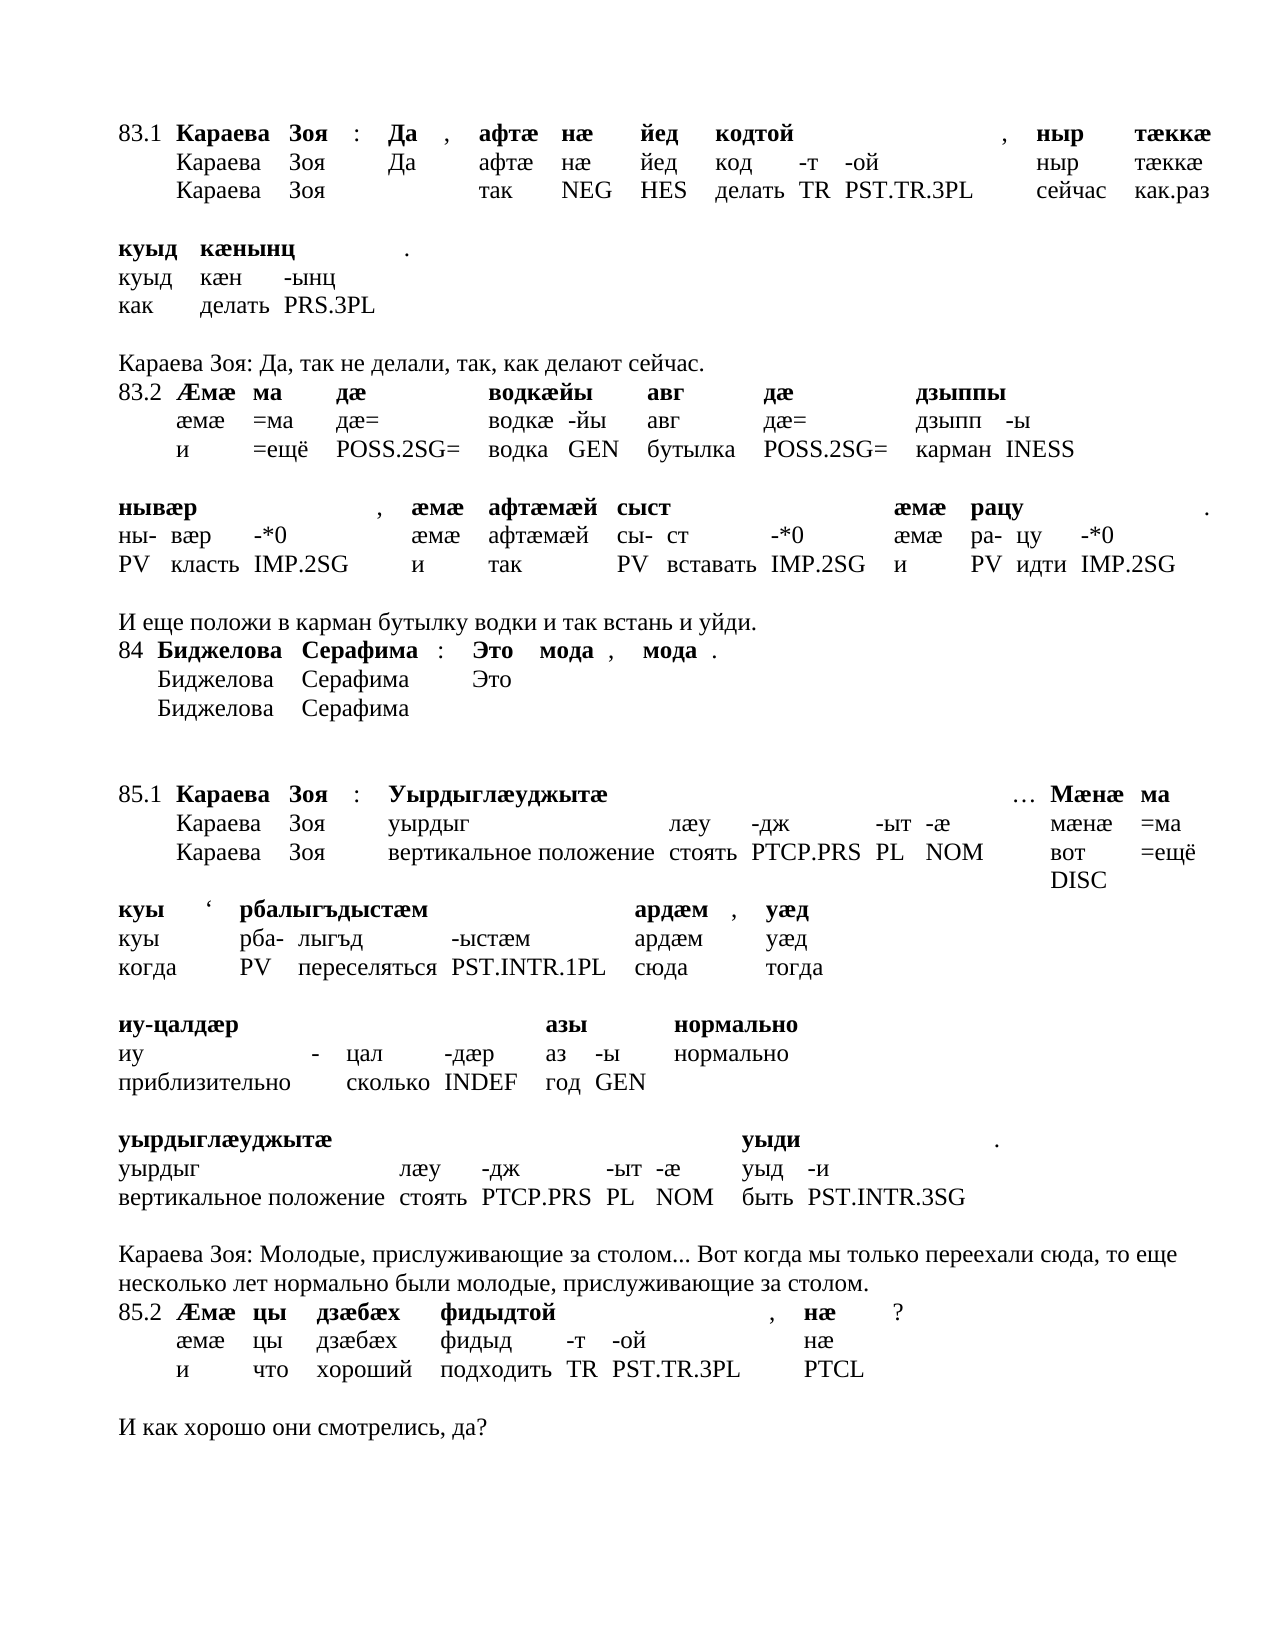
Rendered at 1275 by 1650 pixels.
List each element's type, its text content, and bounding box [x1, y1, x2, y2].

text -ыт [875, 808, 912, 837]
text сы- [617, 521, 653, 549]
text кодтой [715, 118, 988, 147]
text сюда [634, 952, 703, 981]
text бутылка [647, 434, 736, 463]
text -и [807, 1153, 966, 1182]
text -ынц [283, 262, 376, 291]
text когда [118, 952, 177, 981]
text INESS [1005, 434, 1075, 463]
text Æмæ [176, 1297, 239, 1326]
text лыгъд [298, 923, 437, 952]
text PRS.3PL [283, 291, 376, 319]
text авг [647, 406, 736, 434]
text PTCL [804, 1354, 865, 1383]
text и [176, 434, 225, 463]
text æмæ [411, 521, 461, 549]
text куыд [118, 233, 186, 262]
text . [404, 233, 425, 262]
text NOM [925, 837, 984, 866]
text Да [388, 147, 416, 176]
text год [545, 1067, 581, 1096]
text . [1203, 492, 1224, 521]
text Зоя [289, 837, 325, 866]
text нæ [804, 1326, 865, 1354]
text , [1001, 118, 1022, 147]
text TR [566, 1354, 598, 1383]
text 83.1 [118, 118, 162, 147]
text мæнæ [1050, 808, 1113, 837]
text Уырдыглæуджытæ [388, 779, 998, 808]
text -ы [595, 1038, 646, 1067]
text IMP.2SG [1081, 549, 1176, 578]
text вставать [667, 549, 757, 578]
text ма [253, 377, 322, 406]
text дзыпп [916, 406, 992, 434]
text хороший [316, 1354, 412, 1383]
text нæ [804, 1297, 879, 1326]
text TR [799, 176, 831, 204]
text æмæ [893, 521, 943, 549]
text -ыстæм [451, 923, 607, 952]
text Караева [176, 779, 275, 808]
text дæ [763, 377, 902, 406]
text ныр [1036, 118, 1121, 147]
text переселяться [298, 952, 437, 981]
text авг [647, 377, 749, 406]
text нæ [561, 118, 626, 147]
text азы [545, 1009, 660, 1038]
text сыст [617, 492, 880, 521]
text æмæ [176, 406, 225, 434]
text 85.2 [118, 1297, 162, 1326]
text -ыт [606, 1153, 642, 1182]
text нормально [674, 1038, 789, 1067]
text ма [1140, 779, 1210, 808]
text ? [892, 1297, 913, 1326]
text Зоя [289, 779, 339, 808]
text ныр [1036, 147, 1107, 176]
text =ма [253, 406, 308, 434]
text рацу [970, 492, 1190, 521]
text INDEF [444, 1067, 518, 1096]
text водкæ [488, 406, 554, 434]
text рбалыгъдыстæм [239, 894, 621, 923]
text POSS.2SG= [763, 434, 888, 463]
text Серафима [301, 664, 409, 693]
text нывæр [118, 492, 363, 521]
text ардæм [634, 923, 703, 952]
text Караева [176, 808, 261, 837]
text -ы [1005, 406, 1075, 434]
text стоять [669, 837, 737, 866]
text DISC [1050, 866, 1127, 894]
text дзæбæх [316, 1326, 412, 1354]
text карман [916, 434, 992, 463]
text фидыд [440, 1326, 552, 1354]
text цы [253, 1297, 303, 1326]
text нæ [561, 147, 612, 176]
text Караева [176, 837, 261, 866]
text дæ= [763, 406, 888, 434]
text PV [118, 549, 157, 578]
text ардæм [634, 894, 717, 923]
text куы [118, 923, 177, 952]
text Биджелова [157, 636, 288, 664]
text =ещё [253, 434, 308, 463]
text -*0 [1081, 521, 1176, 549]
text IMP.2SG [253, 549, 349, 578]
text Биджелова [157, 693, 274, 722]
text лæу [669, 808, 737, 837]
text Караева [176, 176, 261, 204]
text И еще положи в карман бутылку водки и так встань и уйди. [118, 607, 1249, 636]
text кæнынц [200, 233, 390, 262]
text подходить [440, 1354, 552, 1383]
text =ещё [1140, 837, 1196, 866]
text мода [643, 636, 697, 664]
text йед [640, 147, 687, 176]
text сколько [346, 1067, 430, 1096]
text афтæ [478, 147, 533, 176]
text что [253, 1354, 289, 1383]
text как [118, 291, 172, 319]
text , [769, 1297, 790, 1326]
text афтæмæй [488, 521, 589, 549]
text 83.2 [118, 377, 162, 406]
text уыд [742, 1153, 794, 1182]
text æмæ [411, 492, 474, 521]
text … [1011, 779, 1036, 808]
text уыди [742, 1124, 980, 1153]
text -*0 [253, 521, 349, 549]
text и [893, 549, 943, 578]
text -ой [844, 147, 974, 176]
text -йы [568, 406, 619, 434]
text NOM [656, 1182, 714, 1211]
text водкæйы [488, 377, 633, 406]
text : [437, 636, 458, 664]
text дæ [336, 377, 474, 406]
text нормально [674, 1009, 803, 1038]
text -т [799, 147, 831, 176]
text иу [118, 1038, 297, 1067]
text æмæ [893, 492, 957, 521]
text приблизительно [118, 1067, 297, 1096]
text афтæмæй [488, 492, 603, 521]
text Серафима [301, 693, 409, 722]
text -æ [656, 1153, 714, 1182]
text PV [617, 549, 653, 578]
text дзыппы [916, 377, 1089, 406]
text и [411, 549, 461, 578]
text Биджелова [157, 664, 274, 693]
text вæр [171, 521, 240, 549]
text тогда [766, 952, 823, 981]
text вертикальное положение [388, 837, 655, 866]
text ‘ [204, 894, 226, 923]
text GEN [568, 434, 619, 463]
text Зоя [289, 118, 339, 147]
text уырдыглæуджытæ [118, 1124, 728, 1153]
text ра- [970, 521, 1002, 549]
text мода [539, 636, 594, 664]
text цу [1016, 521, 1067, 549]
text стоять [399, 1182, 468, 1211]
text делать [715, 176, 785, 204]
text цал [346, 1038, 430, 1067]
text NEG [561, 176, 612, 204]
text афтæ [478, 118, 547, 147]
text Это [472, 636, 526, 664]
text IMP.2SG [771, 549, 866, 578]
text Это [472, 664, 512, 693]
text PV [970, 549, 1002, 578]
text -æ [925, 808, 984, 837]
text , [731, 894, 752, 923]
text -дж [751, 808, 862, 837]
text =ма [1140, 808, 1196, 837]
text фидыдтой [440, 1297, 755, 1326]
text PL [606, 1182, 642, 1211]
text Караева Зоя: Да, так не делали, так, как делают сейчас. [118, 348, 1249, 377]
text Зоя [289, 176, 325, 204]
text , [444, 118, 465, 147]
text делать [200, 291, 270, 319]
text И как хорошо они смотрелись, да? [118, 1412, 1249, 1441]
text : [353, 779, 374, 808]
text , [376, 492, 397, 521]
text так [478, 176, 533, 204]
text йед [640, 118, 701, 147]
text -ой [612, 1326, 741, 1354]
text рба- [239, 923, 284, 952]
text Зоя [289, 808, 325, 837]
text и [176, 1354, 225, 1383]
text как.раз [1134, 176, 1209, 204]
text цы [253, 1326, 289, 1354]
text : [353, 118, 374, 147]
text Мæнæ [1050, 779, 1127, 808]
text Караева Зоя: Молодые, прислуживающие за столом... Вот когда мы только переехали сюда, то еще несколько лет нормально были молодые, прислуживающие за столом. [118, 1239, 1249, 1297]
text дзæбæх [316, 1297, 426, 1326]
text дæ= [336, 406, 461, 434]
text лæу [399, 1153, 468, 1182]
text , [608, 636, 629, 664]
text код [715, 147, 785, 176]
text POSS.2SG= [336, 434, 461, 463]
text быть [742, 1182, 794, 1211]
text вот [1050, 837, 1113, 866]
text Æмæ [176, 377, 239, 406]
text аз [545, 1038, 581, 1067]
text класть [171, 549, 240, 578]
text -*0 [771, 521, 866, 549]
text PL [875, 837, 912, 866]
text - [311, 1038, 332, 1067]
text тæккæ [1134, 147, 1209, 176]
text так [488, 549, 589, 578]
text Зоя [289, 147, 325, 176]
text уырдыг [118, 1153, 385, 1182]
text PST.INTR.3SG [807, 1182, 966, 1211]
text водка [488, 434, 554, 463]
text HES [640, 176, 687, 204]
text уырдыг [388, 808, 655, 837]
text уæд [766, 923, 823, 952]
text PV [239, 952, 284, 981]
text æмæ [176, 1326, 225, 1354]
text 85.1 [118, 779, 162, 808]
text сейчас [1036, 176, 1107, 204]
text иу-цалдæр [118, 1009, 532, 1038]
text уæд [766, 894, 837, 923]
text Караева [176, 147, 261, 176]
text куы [118, 894, 191, 923]
text Караева [176, 118, 275, 147]
text -дæр [444, 1038, 518, 1067]
text Серафима [301, 636, 423, 664]
text 84 [118, 636, 143, 664]
text тæккæ [1134, 118, 1223, 147]
text PTCP.PRS [751, 837, 862, 866]
text PTCP.PRS [481, 1182, 592, 1211]
text -т [566, 1326, 598, 1354]
text ны- [118, 521, 157, 549]
text идти [1016, 549, 1067, 578]
text . [993, 1124, 1014, 1153]
text PST.TR.3PL [612, 1354, 741, 1383]
text Да [388, 118, 430, 147]
text -дж [481, 1153, 592, 1182]
text вертикальное положение [118, 1182, 385, 1211]
text ст [667, 521, 757, 549]
text PST.TR.3PL [844, 176, 974, 204]
text кæн [200, 262, 270, 291]
text куыд [118, 262, 172, 291]
text PST.INTR.1PL [451, 952, 607, 981]
text . [711, 636, 732, 664]
text GEN [595, 1067, 646, 1096]
